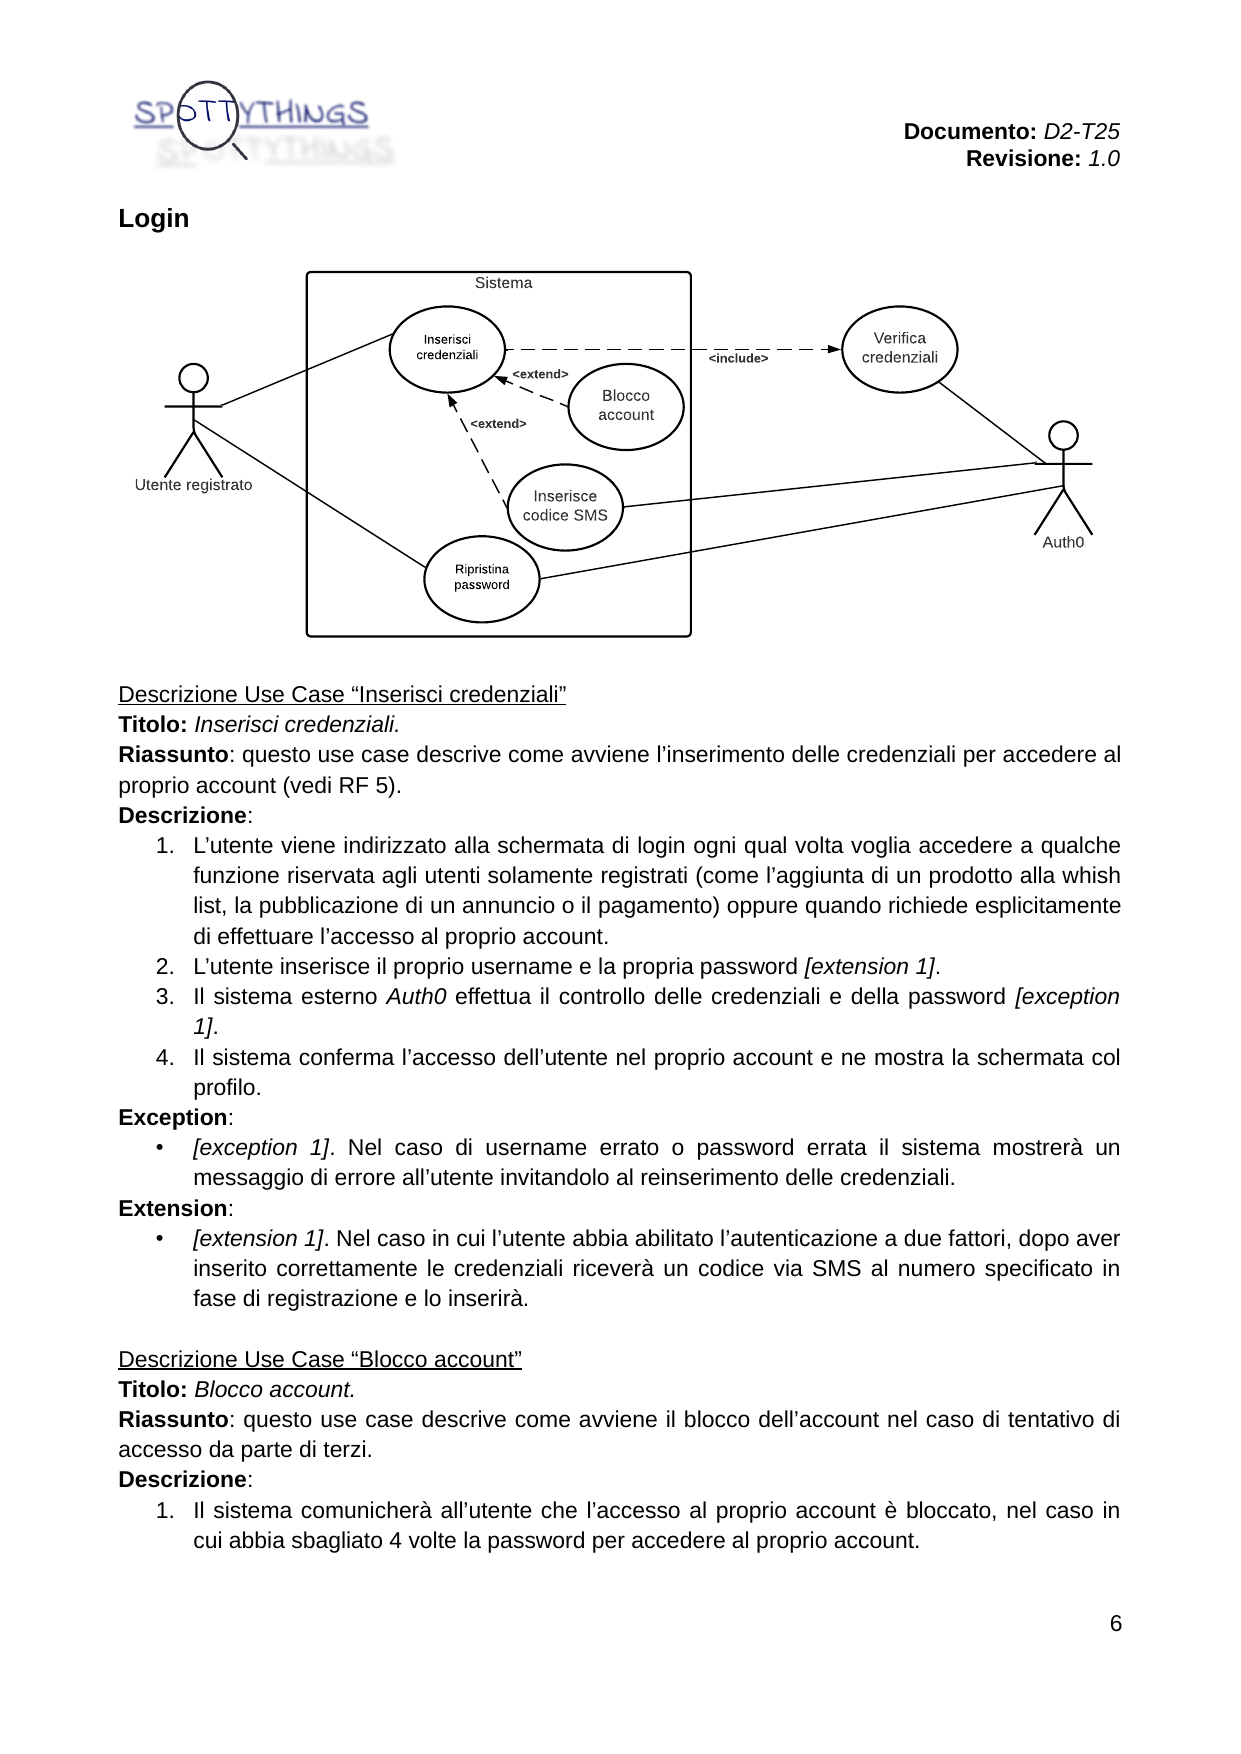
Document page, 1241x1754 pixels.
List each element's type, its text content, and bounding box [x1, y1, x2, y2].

picture [123, 73, 399, 187]
text Descrizione: [118, 1466, 1122, 1493]
text Descrizione Use Case “Inserisci credenziali” [118, 677, 1122, 707]
subtitle Login [118, 203, 1122, 233]
text Titolo: Blocco account. [118, 1376, 1122, 1402]
text Descrizione: [118, 802, 1122, 828]
text Titolo: Inserisci credenziali. [118, 711, 1122, 737]
list L’utente inserisce il proprio username e la propria password [extension 1]. [156, 953, 1122, 979]
text Riassunto: questo use case descrive come avviene il blocco dell’account nel caso di tentativo di accesso da parte di terzi. [118, 1406, 1122, 1462]
text Extension: [118, 1194, 1122, 1221]
text Descrizione Use Case “Blocco account” [118, 1346, 1122, 1372]
text Exception: [118, 1104, 1122, 1130]
list Il sistema esterno Auth0 effettua il controllo delle credenziali e della password [exception 1]. [156, 983, 1122, 1039]
text Riassunto: questo use case descrive come avviene l’inserimento delle credenziali per accedere al proprio account (vedi RF 5). [118, 741, 1122, 798]
list [extension 1]. Nel caso in cui l’utente abbia abilitato l’autenticazione a due fattori, dopo aver inserito correttamente le credenziali riceverà un codice via SMS al numero specificato in fase di registrazione e lo inserirà. [156, 1225, 1122, 1311]
list [exception 1]. Nel caso di username errato o password errata il sistema mostrerà un messaggio di errore all’utente invitandolo al reinserimento delle credenziali. [156, 1134, 1122, 1191]
list Il sistema comunicherà all’utente che l’accesso al proprio account è bloccato, nel caso in cui abbia sbagliato 4 volte la password per accedere al proprio account. [156, 1497, 1122, 1553]
list Il sistema conferma l’accesso dell’utente nel proprio account e ne mostra la schermata col profilo. [156, 1043, 1122, 1100]
list L’utente viene indirizzato alla schermata di login ogni qual volta voglia accedere a qualche funzione riservata agli utenti solamente registrati (come l’aggiunta di un prodotto alla whish list, la pubblicazione di un annuncio o il pagamento) oppure quando richiede esplicitamente di effettuare l’accesso al proprio account. [156, 832, 1122, 949]
